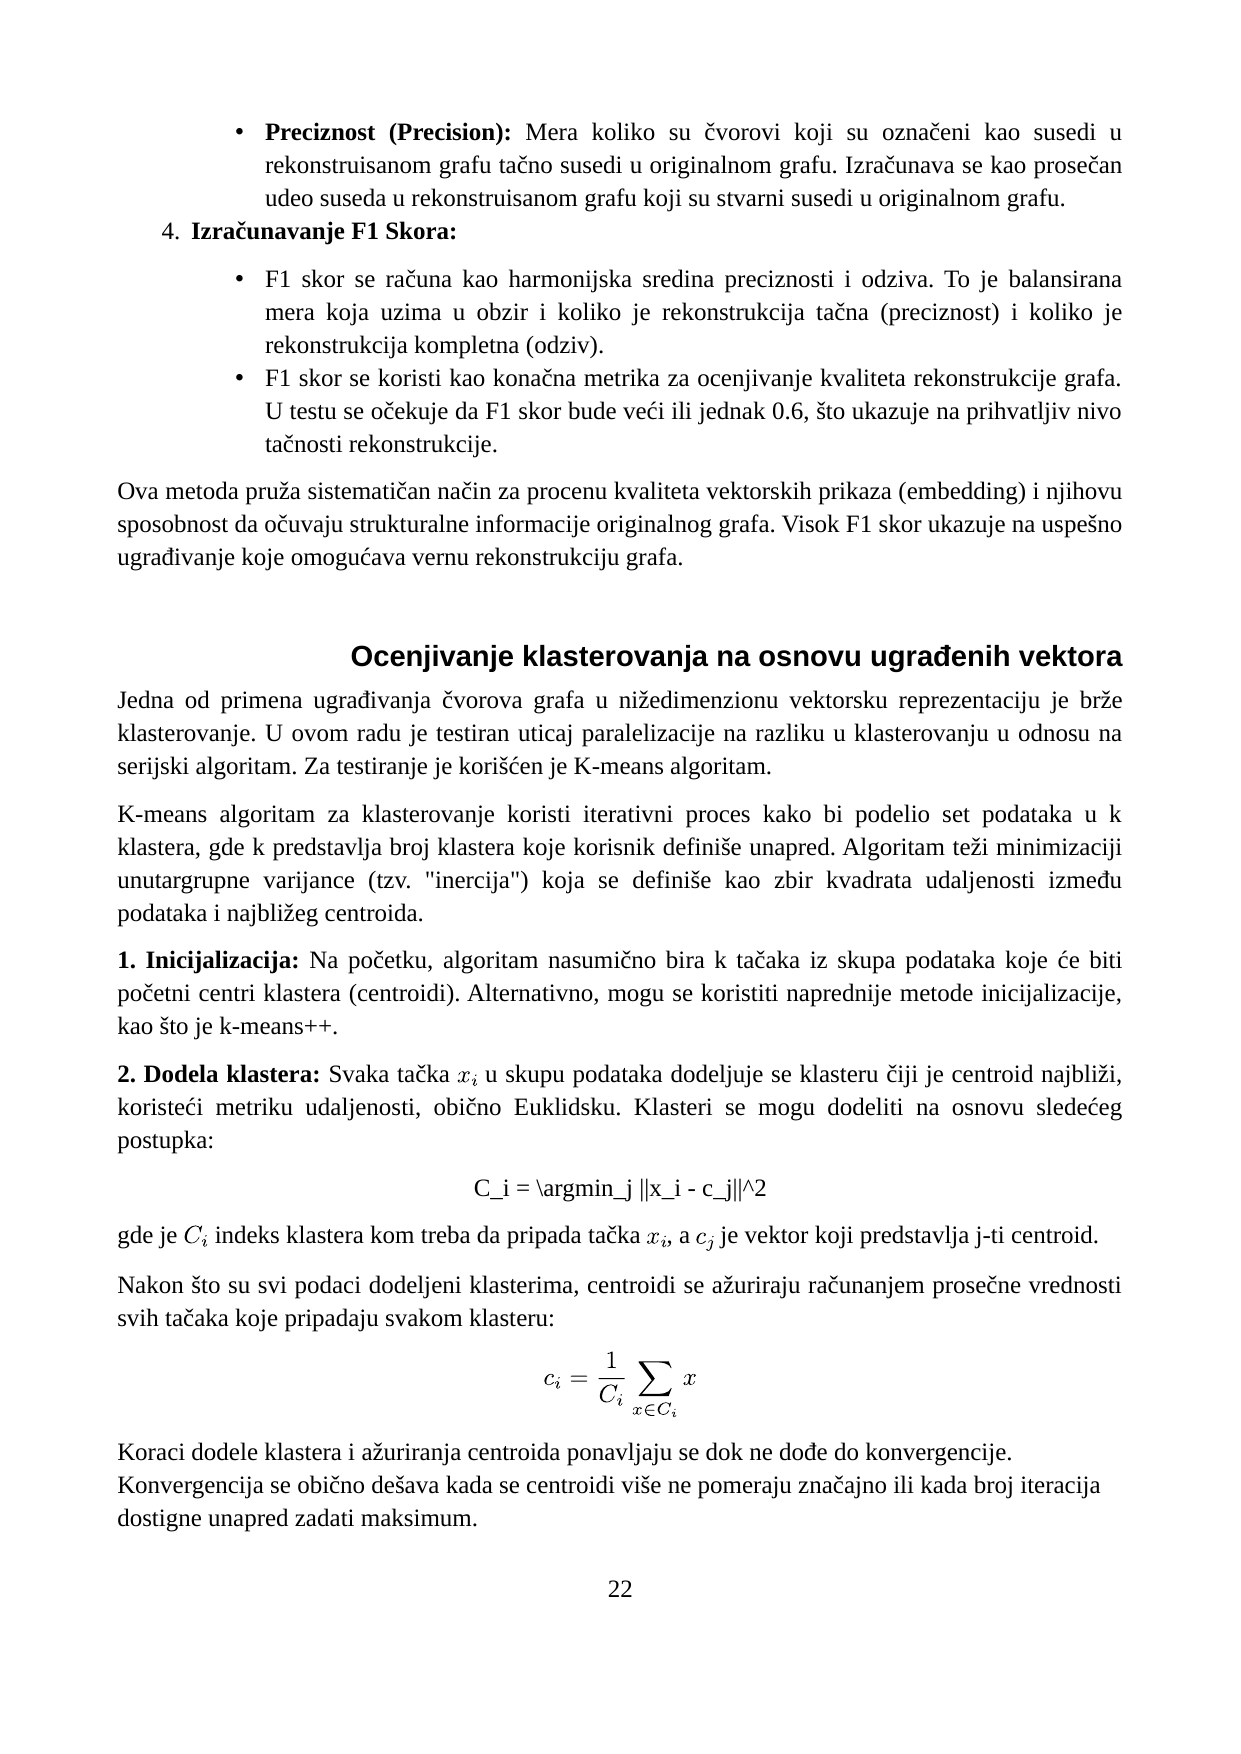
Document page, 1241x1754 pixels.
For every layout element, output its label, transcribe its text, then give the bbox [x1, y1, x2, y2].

list Preciznost (Precision): Mera koliko su čvorovi koji su označeni kao susedi u rekonstruisanom grafu tačno susedi u originalnom grafu. Izračunava se kao prosečan udeo suseda u rekonstruisanom grafu koji su stvarni susedi u originalnom grafu. [235, 117, 1123, 212]
text Nakon što su svi podaci dodeljeni klasterima, centroidi se ažuriraju računanjem prosečne vrednosti svih tačaka koje pripadaju svakom klasteru: [117, 1270, 1123, 1332]
list F1 skor se koristi kao konačna metrika za ocenjivanje kvaliteta rekonstrukcije grafa. U testu se očekuje da F1 skor bude veći ili jednak 0.6, što ukazuje na prihvatljiv nivo tačnosti rekonstrukcije. [235, 363, 1123, 457]
text C_i = \argmin_j ||x_i - c_j||^2 [117, 1173, 1123, 1201]
text gde je indeks klastera kom treba da pripada tačka , a je vektor koji predstavlja j-ti centroid. [117, 1220, 1123, 1251]
text 2. Dodela klastera: Svaka tačka u skupu podataka dodeljuje se klasteru čiji je centroid najbliži, koristeći metriku udaljenosti, obično Euklidsku. Klasteri se mogu dodeliti na osnovu sledećeg postupka: [117, 1059, 1123, 1154]
text 1. Inicijalizacija: Na početku, algoritam nasumično bira k tačaka iz skupa podataka koje će biti početni centri klastera (centroidi). Alternativno, mogu se koristiti naprednije metode inicijalizacije, kao što je k-means++. [117, 945, 1123, 1040]
text Ova metoda pruža sistematičan način za procenu kvaliteta vektorskih prikaza (embedding) i njihovu sposobnost da očuvaju strukturalne informacije originalnog grafa. Visok F1 skor ukazuje na uspešno ugrađivanje koje omogućava vernu rekonstrukciju grafa. [117, 476, 1123, 571]
list Izračunavanje F1 Skora: [161, 216, 1123, 245]
list F1 skor se računa kao harmonijska sredina preciznosti i odziva. To je balansirana mera koja uzima u obzir i koliko je rekonstrukcija tačna (preciznost) i koliko je rekonstrukcija kompletna (odziv). [235, 264, 1123, 358]
text K-means algoritam za klasterovanje koristi iterativni proces kako bi podelio set podataka u k klastera, gde k predstavlja broj klastera koje korisnik definiše unapred. Algoritam teži minimizaciji unutargrupne varijance (tzv. "inercija") koja se definiše kao zbir kvadrata udaljenosti između podataka i najbližeg centroida. [117, 799, 1123, 926]
subtitle Ocenjivanje klasterovanja na osnovu ugrađenih vektora [117, 639, 1123, 673]
text Jedna od primena ugrađivanja čvorova grafa u nižedimenzionu vektorsku reprezentaciju je brže klasterovanje. U ovom radu je testiran uticaj paralelizacije na razliku u klasterovanju u odnosu na serijski algoritam. Za testiranje je korišćen je K-means algoritam. [117, 685, 1123, 780]
text Koraci dodele klastera i ažuriranja centroida ponavljaju se dok ne dođe do konvergencije. Konvergencija se obično dešava kada se centroidi više ne pomeraju značajno ili kada broj iteracija dostigne unapred zadati maksimum. [117, 1437, 1123, 1532]
